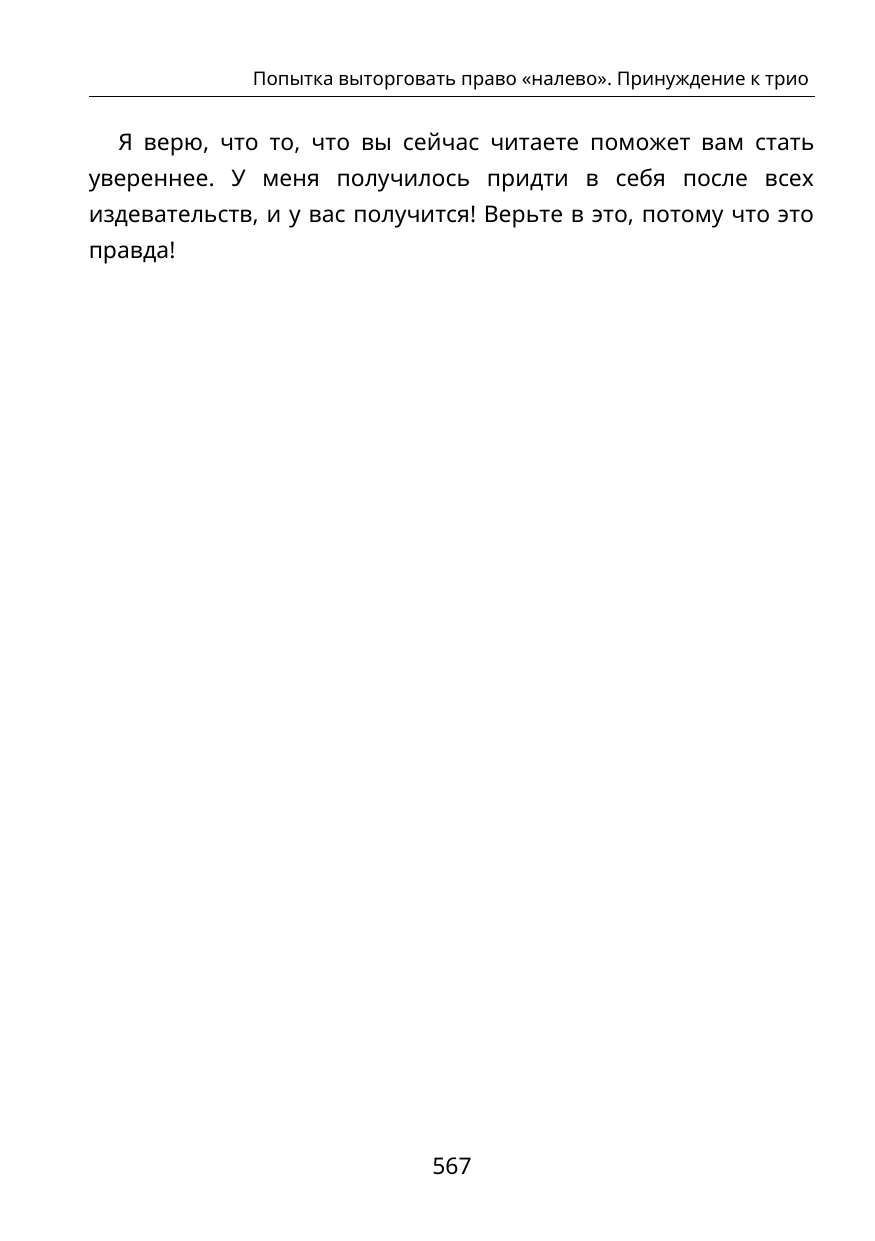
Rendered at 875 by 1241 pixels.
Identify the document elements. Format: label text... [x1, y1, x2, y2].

text Я верю, что то, что вы сейчас читаете поможет вам стать увереннее. У меня получилось придти в себя после всех издевательств, и у вас получится! Верьте в это, потому что это правда! [88, 126, 815, 265]
